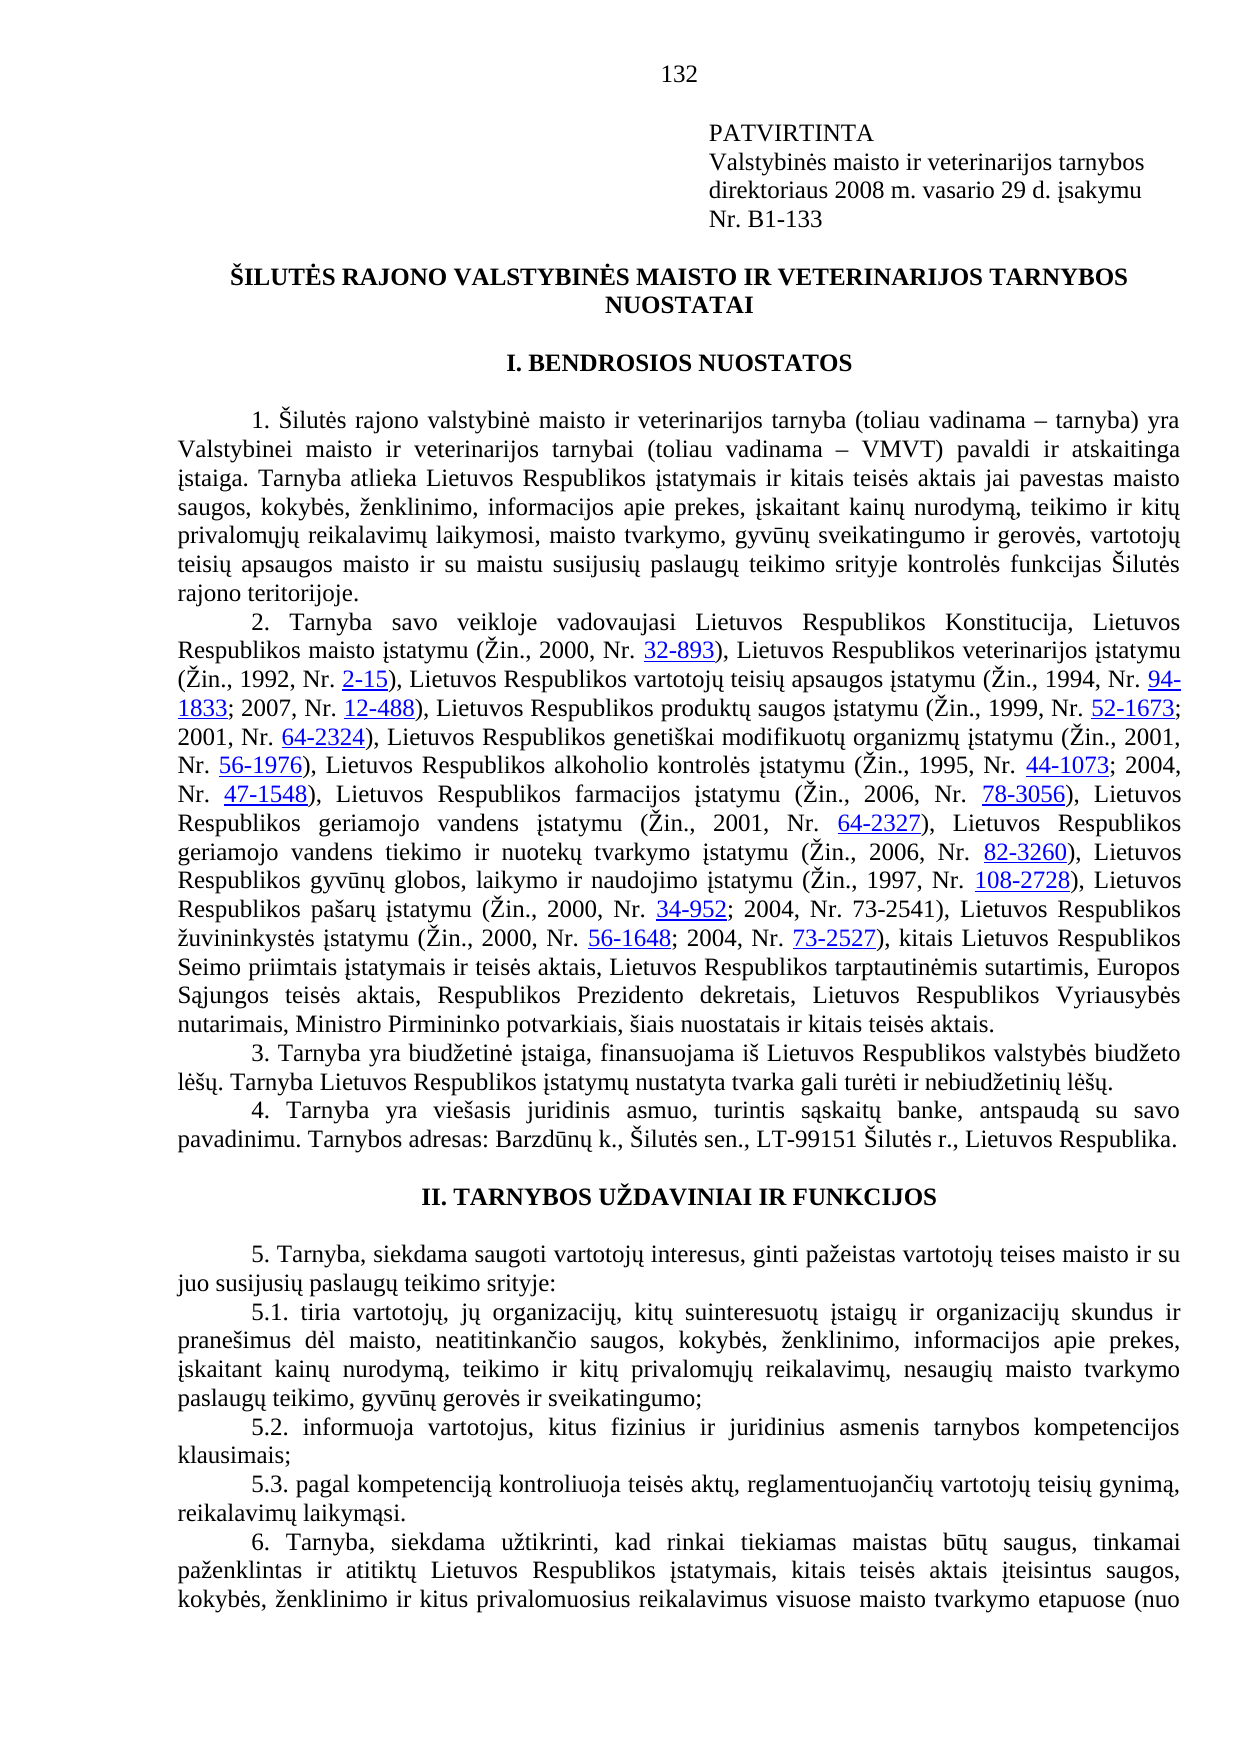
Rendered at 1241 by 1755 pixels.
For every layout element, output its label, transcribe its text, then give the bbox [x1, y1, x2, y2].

text direktoriaus 2008 m. vasario 29 d. įsakymu [177, 176, 1181, 204]
text ŠILUTĖS RAJONO VALSTYBINĖS MAISTO IR VETERINARIJOS TARNYBOS NUOSTATAI [177, 262, 1181, 319]
text Nr. B1-133 [177, 204, 1181, 233]
text 1. Šilutės rajono valstybinė maisto ir veterinarijos tarnyba (toliau vadinama – tarnyba) yra Valstybinei maisto ir veterinarijos tarnybai (toliau vadinama – VMVT) pavaldi ir atskaitinga įstaiga. Tarnyba atlieka Lietuvos Respublikos įstatymais ir kitais teisės aktais jai pavestas maisto saugos, kokybės, ženklinimo, informacijos apie prekes, įskaitant kainų nurodymą, teikimo ir kitų privalomųjų reikalavimų laikymosi, maisto tvarkymo, gyvūnų sveikatingumo ir gerovės, vartotojų teisių apsaugos maisto ir su maistu susijusių paslaugų teikimo srityje kontrolės funkcijas Šilutės rajono teritorijoje. [177, 406, 1181, 607]
text 2. Tarnyba savo veikloje vadovaujasi Lietuvos Respublikos Konstitucija, Lietuvos Respublikos maisto įstatymu (Žin., 2000, Nr. 32-893), Lietuvos Respublikos veterinarijos įstatymu (Žin., 1992, Nr. 2-15), Lietuvos Respublikos vartotojų teisių apsaugos įstatymu (Žin., 1994, Nr. 94-1833; 2007, Nr. 12-488), Lietuvos Respublikos produktų saugos įstatymu (Žin., 1999, Nr. 52-1673; 2001, Nr. 64-2324), Lietuvos Respublikos genetiškai modifikuotų organizmų įstatymu (Žin., 2001, Nr. 56-1976), Lietuvos Respublikos alkoholio kontrolės įstatymu (Žin., 1995, Nr. 44-1073; 2004, Nr. 47-1548), Lietuvos Respublikos farmacijos įstatymu (Žin., 2006, Nr. 78-3056), Lietuvos Respublikos geriamojo vandens įstatymu (Žin., 2001, Nr. 64-2327), Lietuvos Respublikos geriamojo vandens tiekimo ir nuotekų tvarkymo įstatymu (Žin., 2006, Nr. 82-3260), Lietuvos Respublikos gyvūnų globos, laikymo ir naudojimo įstatymu (Žin., 1997, Nr. 108-2728), Lietuvos Respublikos pašarų įstatymu (Žin., 2000, Nr. 34-952; 2004, Nr. 73-2541), Lietuvos Respublikos žuvininkystės įstatymu (Žin., 2000, Nr. 56-1648; 2004, Nr. 73-2527), kitais Lietuvos Respublikos Seimo priimtais įstatymais ir teisės aktais, Lietuvos Respublikos tarptautinėmis sutartimis, Europos Sąjungos teisės aktais, Respublikos Prezidento dekretais, Lietuvos Respublikos Vyriausybės nutarimais, Ministro Pirmininko potvarkiais, šiais nuostatais ir kitais teisės aktais. [177, 607, 1181, 1038]
text 4. Tarnyba yra viešasis juridinis asmuo, turintis sąskaitų banke, antspaudą su savo pavadinimu. Tarnybos adresas: Barzdūnų k., Šilutės sen., LT-99151 Šilutės r., Lietuvos Respublika. [177, 1096, 1181, 1153]
text 5. Tarnyba, siekdama saugoti vartotojų interesus, ginti pažeistas vartotojų teises maisto ir su juo susijusių paslaugų teikimo srityje: [177, 1239, 1181, 1297]
text II. TARNYBOS UŽDAVINIAI IR FUNKCIJOS [177, 1182, 1181, 1211]
text PATVIRTINTA [177, 118, 1181, 147]
text 3. Tarnyba yra biudžetinė įstaiga, finansuojama iš Lietuvos Respublikos valstybės biudžeto lėšų. Tarnyba Lietuvos Respublikos įstatymų nustatyta tvarka gali turėti ir nebiudžetinių lėšų. [177, 1038, 1181, 1096]
text 6. Tarnyba, siekdama užtikrinti, kad rinkai tiekiamas maistas būtų saugus, tinkamai paženklintas ir atitiktų Lietuvos Respublikos įstatymais, kitais teisės aktais įteisintus saugos, kokybės, ženklinimo ir kitus privalomuosius reikalavimus visuose maisto tvarkymo etapuose (nuo [177, 1527, 1181, 1613]
text 5.1. tiria vartotojų, jų organizacijų, kitų suinteresuotų įstaigų ir organizacijų skundus ir pranešimus dėl maisto, neatitinkančio saugos, kokybės, ženklinimo, informacijos apie prekes, įskaitant kainų nurodymą, teikimo ir kitų privalomųjų reikalavimų, nesaugių maisto tvarkymo paslaugų teikimo, gyvūnų gerovės ir sveikatingumo; [177, 1297, 1181, 1412]
text Valstybinės maisto ir veterinarijos tarnybos [177, 147, 1181, 176]
text I. BENDROSIOS NUOSTATOS [177, 348, 1181, 377]
text 5.3. pagal kompetenciją kontroliuoja teisės aktų, reglamentuojančių vartotojų teisių gynimą, reikalavimų laikymąsi. [177, 1469, 1181, 1527]
text 5.2. informuoja vartotojus, kitus fizinius ir juridinius asmenis tarnybos kompetencijos klausimais; [177, 1412, 1181, 1469]
